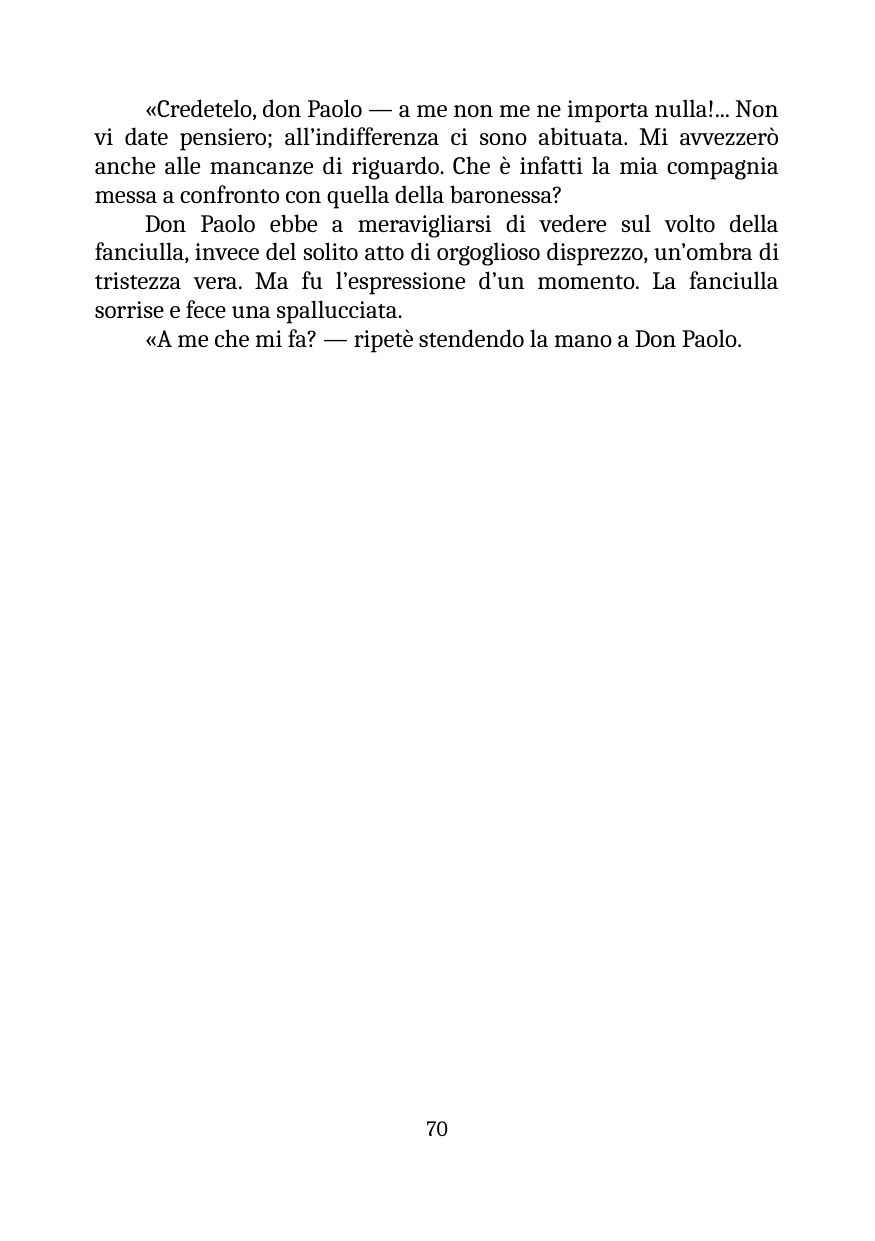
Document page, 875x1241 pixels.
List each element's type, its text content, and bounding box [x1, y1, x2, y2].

text «Credetelo, don Paolo — a me non me ne importa nulla!... Non vi date pensiero; all’indifferenza ci sono abituata. Mi avvezzerò anche alle mancanze di riguardo. Che è infatti la mia compagnia messa a confronto con quella della baronessa? [94, 94, 779, 209]
text «A me che mi fa? — ripetè stendendo la mano a Don Paolo. [94, 324, 779, 353]
text Don Paolo ebbe a meravigliarsi di vedere sul volto della fanciulla, invece del solito atto di orgoglioso disprezzo, un’ombra di tristezza vera. Ma fu l’espressione d’un momento. La fanciulla sorrise e fece una spallucciata. [94, 209, 779, 324]
